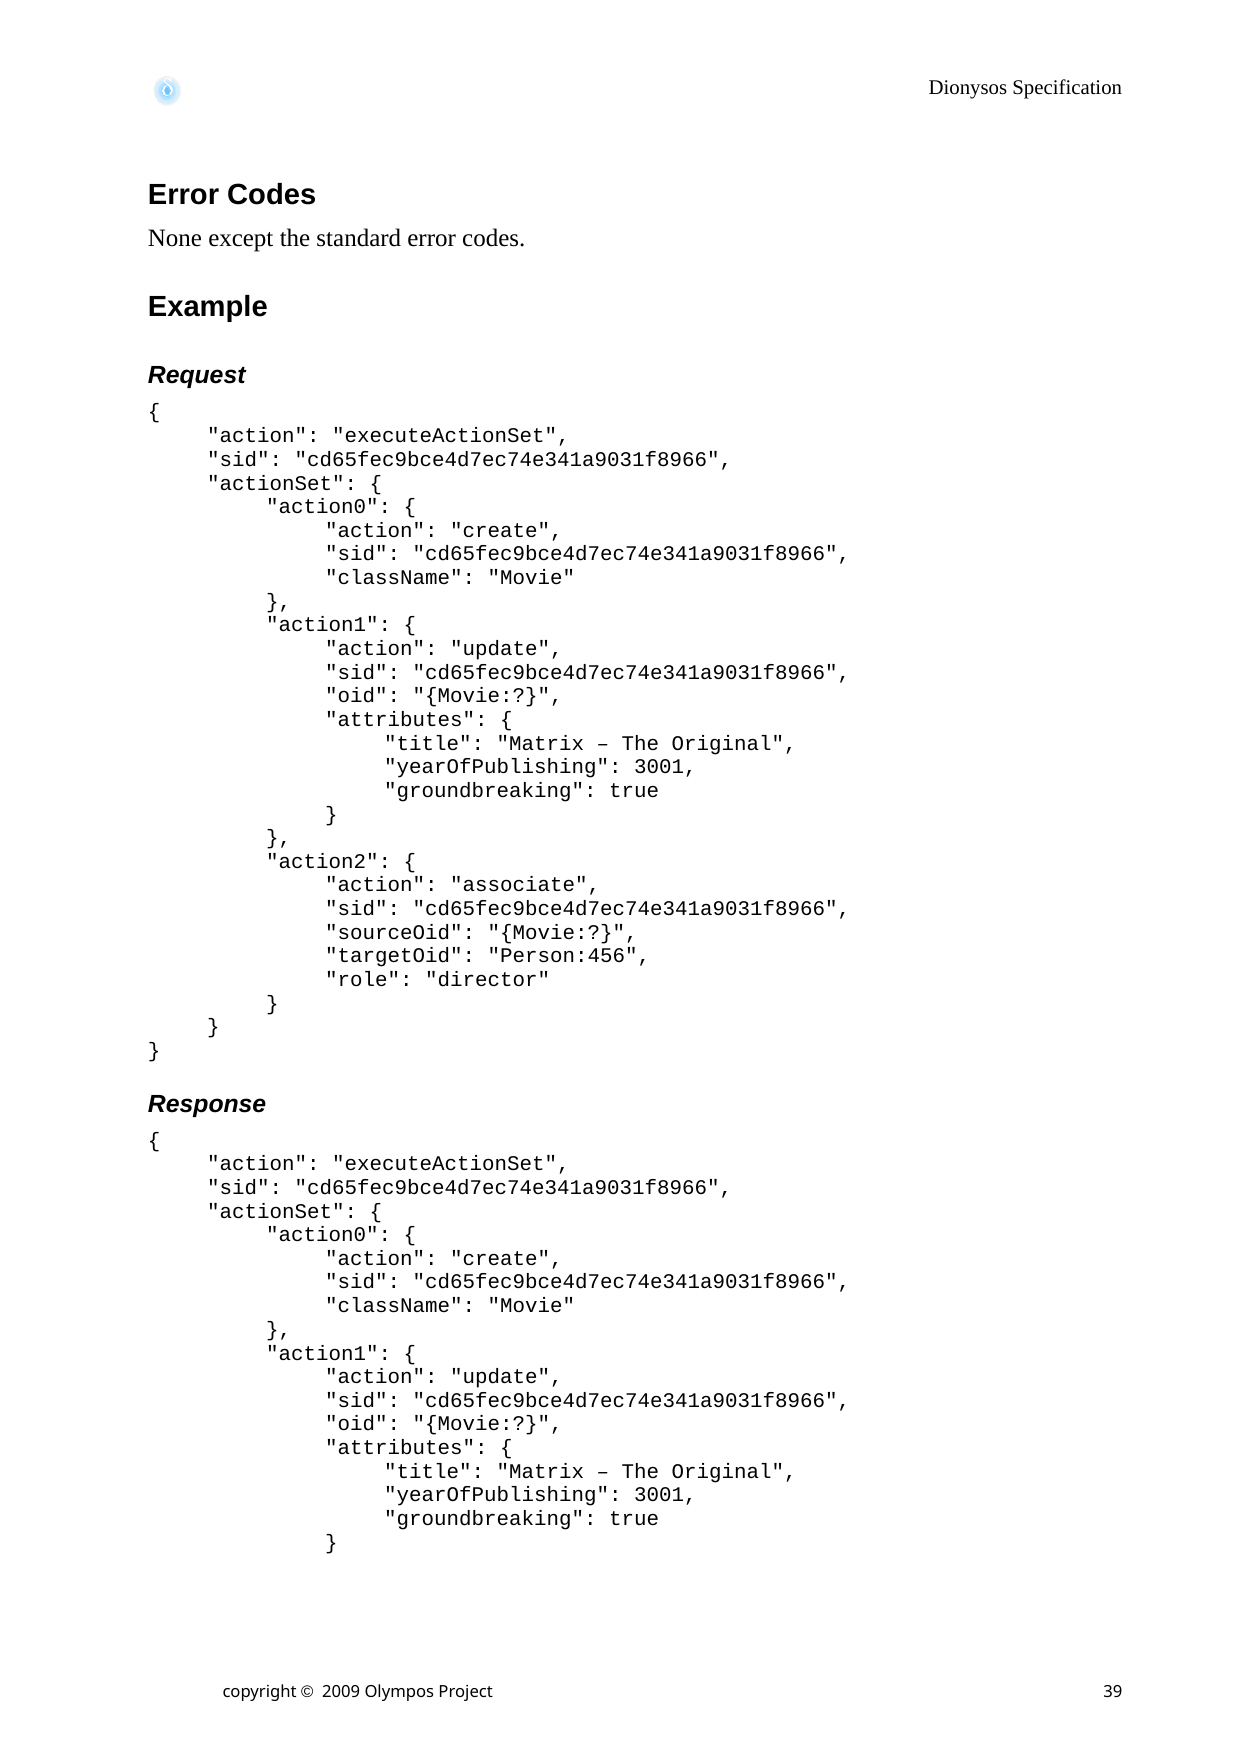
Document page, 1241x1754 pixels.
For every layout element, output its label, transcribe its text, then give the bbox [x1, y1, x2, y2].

text Error Codes [148, 177, 1122, 211]
text "attributes": { [148, 709, 1122, 733]
text "role": "director" [148, 969, 1122, 993]
text "title": "Matrix – The Original", [148, 1461, 1122, 1484]
text "yearOfPublishing": 3001, [148, 1484, 1122, 1508]
text "attributes": { [148, 1437, 1122, 1461]
text "actionSet": { [148, 472, 1122, 496]
text } [148, 1016, 1122, 1040]
text Example [148, 289, 1122, 323]
text "groundbreaking": true [148, 1508, 1122, 1532]
text "action": "create", [148, 520, 1122, 543]
text "action2": { [148, 851, 1122, 874]
text "sourceOid": "{Movie:?}", [148, 922, 1122, 945]
text "title": "Matrix – The Original", [148, 733, 1122, 756]
text "sid": "cd65fec9bce4d7ec74e341a9031f8966", [148, 662, 1122, 685]
text "groundbreaking": true [148, 780, 1122, 803]
text None except the standard error codes. [148, 223, 1122, 252]
text "action1": { [148, 1342, 1122, 1366]
text "className": "Movie" [148, 1295, 1122, 1319]
text "sid": "cd65fec9bce4d7ec74e341a9031f8966", [148, 449, 1122, 472]
text "action": "executeActionSet", [148, 1153, 1122, 1177]
text }, [148, 591, 1122, 614]
text "targetOid": "Person:456", [148, 945, 1122, 969]
text "oid": "{Movie:?}", [148, 685, 1122, 709]
text { [148, 402, 1122, 425]
text "action0": { [148, 496, 1122, 520]
text "action0": { [148, 1224, 1122, 1248]
text { [148, 1130, 1122, 1153]
text } [148, 803, 1122, 827]
text "action": "executeActionSet", [148, 425, 1122, 449]
text "oid": "{Movie:?}", [148, 1413, 1122, 1437]
text "sid": "cd65fec9bce4d7ec74e341a9031f8966", [148, 543, 1122, 567]
picture [152, 75, 184, 106]
text } [148, 993, 1122, 1016]
text "sid": "cd65fec9bce4d7ec74e341a9031f8966", [148, 1272, 1122, 1295]
text "action": "create", [148, 1248, 1122, 1272]
text Request [148, 361, 1122, 389]
text } [148, 1532, 1122, 1555]
text }, [148, 1319, 1122, 1342]
text "yearOfPublishing": 3001, [148, 756, 1122, 780]
text } [148, 1040, 1122, 1064]
text "sid": "cd65fec9bce4d7ec74e341a9031f8966", [148, 1177, 1122, 1201]
text "action": "update", [148, 638, 1122, 662]
text Response [148, 1089, 1122, 1117]
text "className": "Movie" [148, 567, 1122, 591]
text "action1": { [148, 614, 1122, 638]
text "action": "update", [148, 1366, 1122, 1390]
text "sid": "cd65fec9bce4d7ec74e341a9031f8966", [148, 1390, 1122, 1413]
text "sid": "cd65fec9bce4d7ec74e341a9031f8966", [148, 898, 1122, 922]
text "action": "associate", [148, 874, 1122, 898]
text }, [148, 827, 1122, 851]
text "actionSet": { [148, 1201, 1122, 1224]
